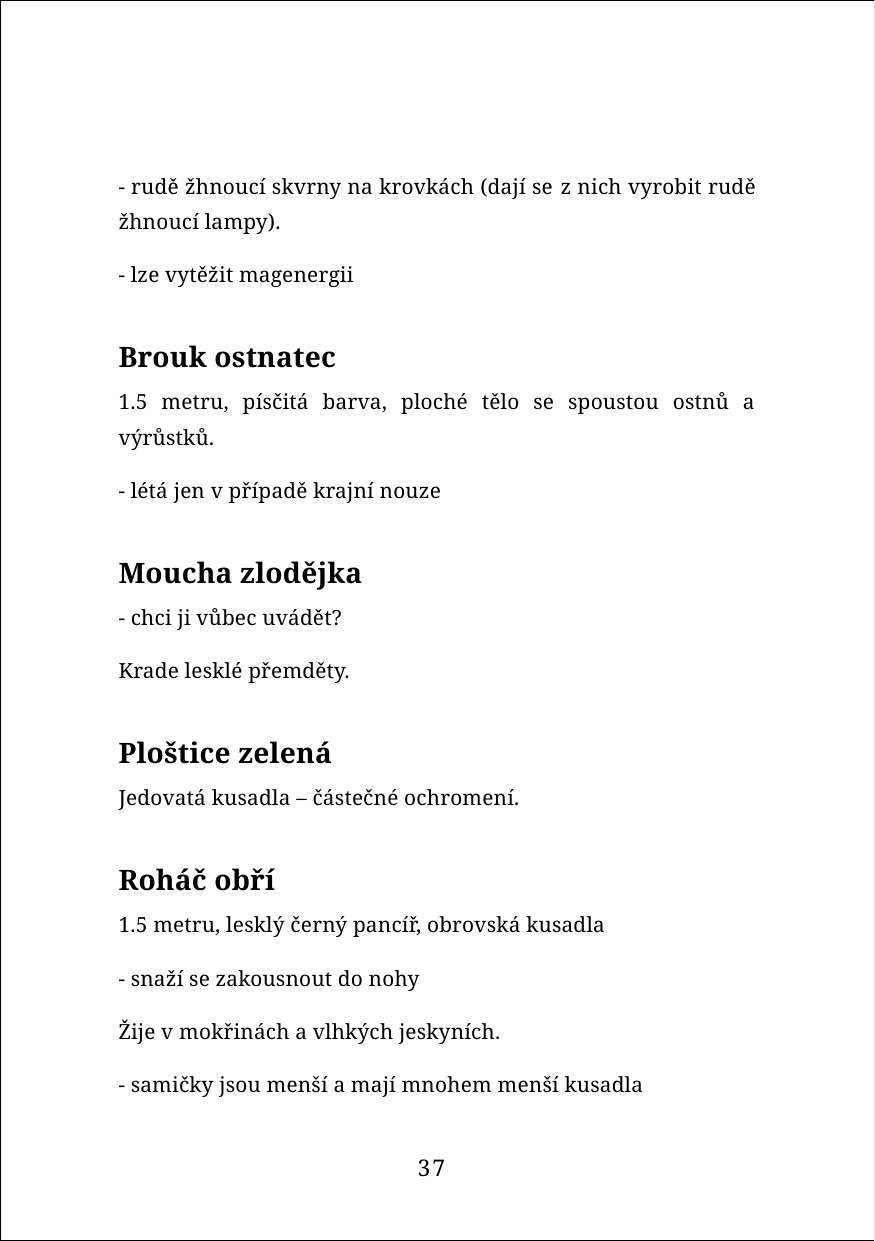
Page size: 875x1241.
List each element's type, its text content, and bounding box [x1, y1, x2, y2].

text - rudě žhnoucí skvrny na krovkách (dají se z nich vyrobit rudě žhnoucí lampy). [118, 172, 756, 236]
subtitle Moucha zlodějka [118, 553, 756, 591]
text - samičky jsou menší a mají mnohem menší kusadla [118, 1070, 756, 1098]
text - létá jen v případě krajní nouze [118, 476, 756, 505]
text 1.5 metru, písčitá barva, ploché tělo se spoustou ostnů a výrůstků. [118, 387, 756, 451]
text - snaží se zakousnout do nohy [118, 964, 756, 992]
text - chci ji vůbec uvádět? [118, 603, 756, 632]
text Jedovatá kusadla – částečné ochromení. [118, 783, 756, 812]
text - lze vytěžit magenergii [118, 261, 756, 289]
text Žije v mokřinách a vlhkých jeskyních. [118, 1017, 756, 1045]
subtitle Ploštice zelená [118, 733, 756, 772]
subtitle Roháč obří [118, 860, 756, 899]
subtitle Brouk ostnatec [118, 337, 756, 376]
text Krade lesklé přemděty. [118, 656, 756, 685]
text 1.5 metru, lesklý černý pancíř, obrovská kusadla [118, 910, 756, 939]
